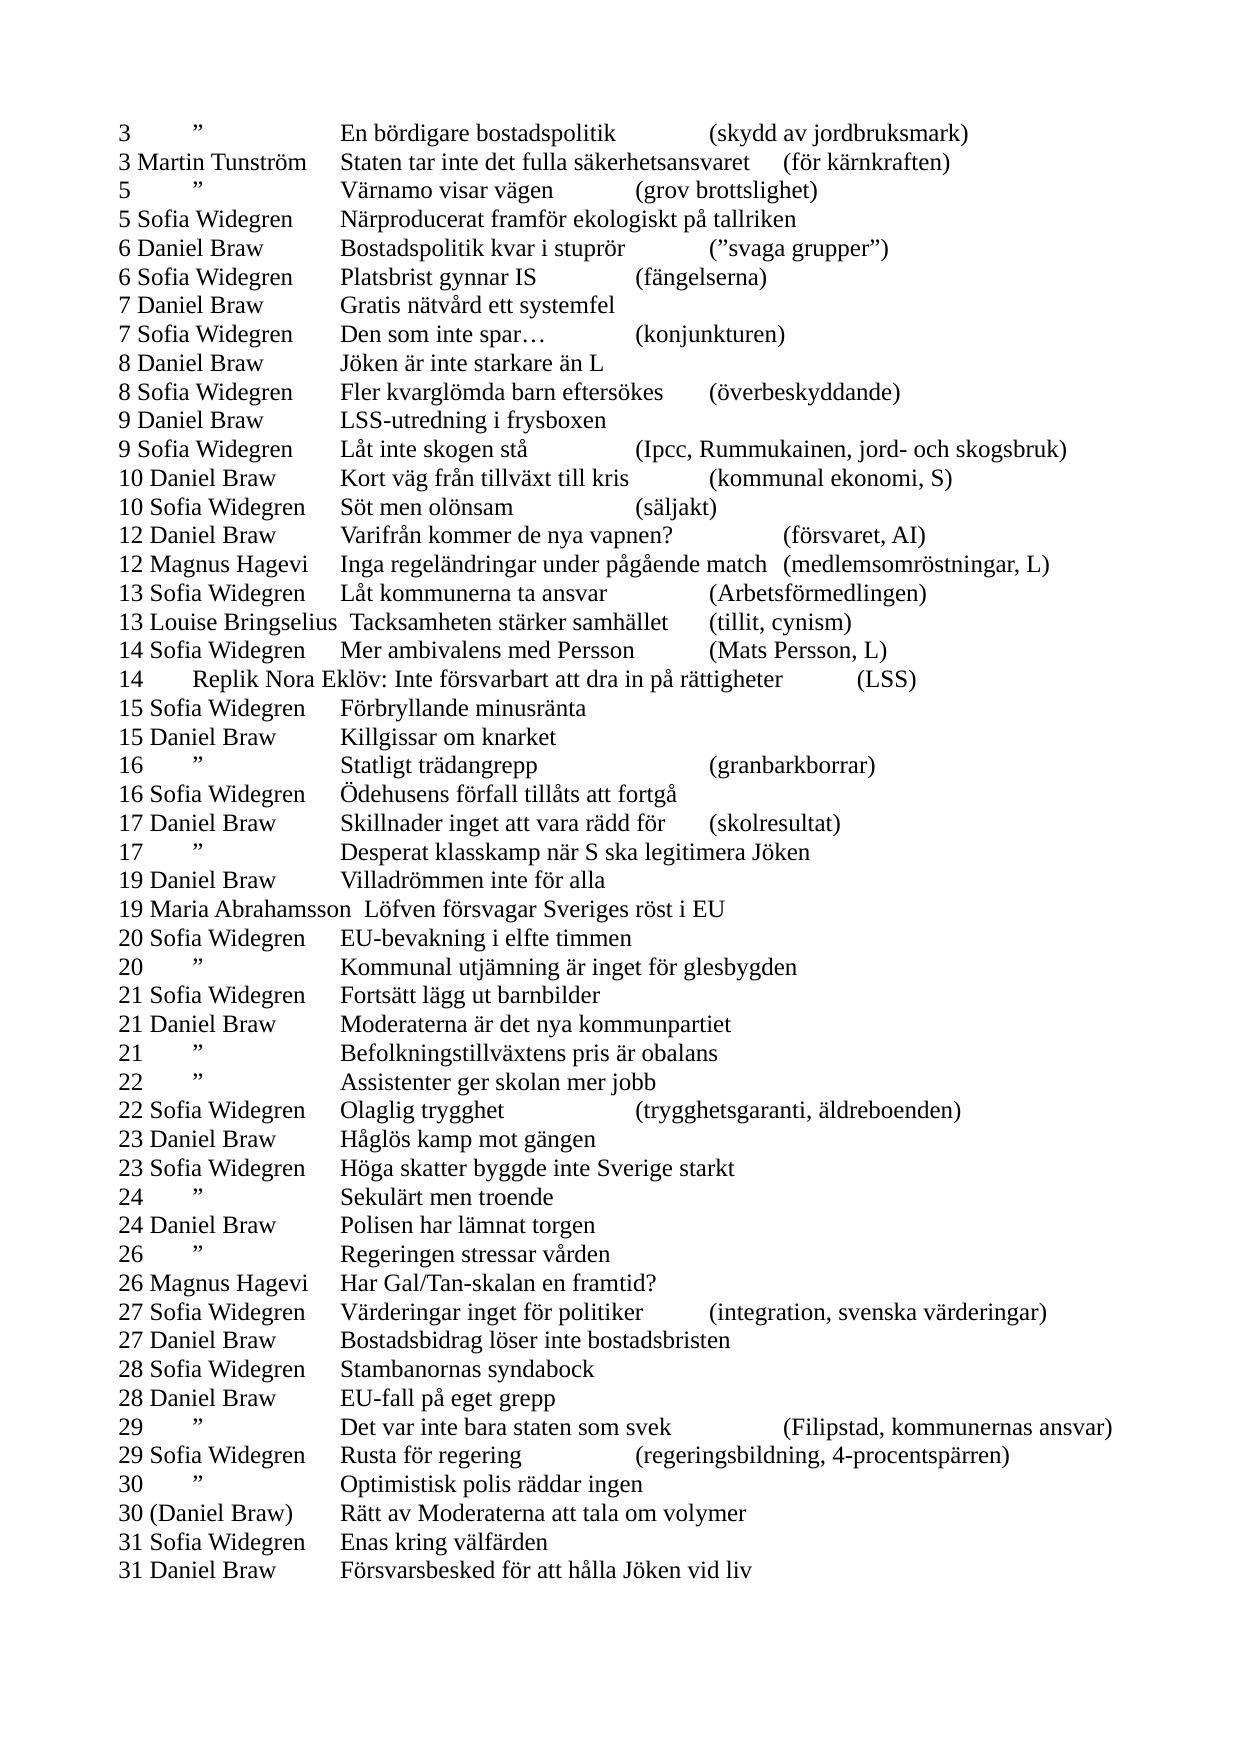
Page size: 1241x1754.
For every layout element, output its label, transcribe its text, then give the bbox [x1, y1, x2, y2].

text 10 Daniel Braw Kort väg från tillväxt till kris (kommunal ekonomi, S) [118, 463, 1122, 492]
text 23 Sofia Widegren Höga skatter byggde inte Sverige starkt [118, 1153, 1122, 1182]
text 16 ” Statligt trädangrepp (granbarkborrar) [118, 751, 1122, 779]
text 27 Daniel Braw Bostadsbidrag löser inte bostadsbristen [118, 1326, 1122, 1354]
text 19 Maria Abrahamsson Löfven försvagar Sveriges röst i EU [118, 894, 1122, 923]
text 8 Sofia Widegren Fler kvarglömda barn eftersökes (överbeskyddande) [118, 377, 1122, 406]
text 24 Daniel Braw Polisen har lämnat torgen [118, 1211, 1122, 1239]
text 20 ” Kommunal utjämning är inget för glesbygden [118, 952, 1122, 981]
text 6 Sofia Widegren Platsbrist gynnar IS (fängelserna) [118, 262, 1122, 291]
text 23 Daniel Braw Håglös kamp mot gängen [118, 1124, 1122, 1153]
text 21 Sofia Widegren Fortsätt lägg ut barnbilder [118, 981, 1122, 1009]
text 29 ” Det var inte bara staten som svek (Filipstad, kommunernas ansvar) [118, 1412, 1122, 1441]
text 22 Sofia Widegren Olaglig trygghet (trygghetsgaranti, äldreboenden) [118, 1096, 1122, 1124]
text 28 Daniel Braw EU-fall på eget grepp [118, 1383, 1122, 1412]
text 29 Sofia Widegren Rusta för regering (regeringsbildning, 4-procentspärren) [118, 1441, 1122, 1469]
text 16 Sofia Widegren Ödehusens förfall tillåts att fortgå [118, 779, 1122, 808]
text 17 ” Desperat klasskamp när S ska legitimera Jöken [118, 837, 1122, 866]
text 12 Magnus Hagevi Inga regeländringar under pågående match (medlemsomröstningar, L) [118, 549, 1122, 578]
text 14 Replik Nora Eklöv: Inte försvarbart att dra in på rättigheter (LSS) [118, 664, 1122, 693]
text 26 Magnus Hagevi Har Gal/Tan-skalan en framtid? [118, 1268, 1122, 1297]
text 31 Daniel Braw Försvarsbesked för att hålla Jöken vid liv [118, 1556, 1122, 1584]
text 6 Daniel Braw Bostadspolitik kvar i stuprör (”svaga grupper”) [118, 233, 1122, 262]
text 24 ” Sekulärt men troende [118, 1182, 1122, 1211]
text 15 Sofia Widegren Förbryllande minusränta [118, 693, 1122, 722]
text 21 ” Befolkningstillväxtens pris är obalans [118, 1038, 1122, 1067]
text 30 (Daniel Braw) Rätt av Moderaterna att tala om volymer [118, 1498, 1122, 1527]
text 10 Sofia Widegren Söt men olönsam (säljakt) [118, 492, 1122, 521]
text 9 Daniel Braw LSS-utredning i frysboxen [118, 406, 1122, 434]
text 31 Sofia Widegren Enas kring välfärden [118, 1527, 1122, 1556]
text 14 Sofia Widegren Mer ambivalens med Persson (Mats Persson, L) [118, 636, 1122, 664]
text 12 Daniel Braw Varifrån kommer de nya vapnen? (försvaret, AI) [118, 521, 1122, 549]
text 3 Martin Tunström Staten tar inte det fulla säkerhetsansvaret (för kärnkraften) [118, 147, 1122, 176]
text 28 Sofia Widegren Stambanornas syndabock [118, 1354, 1122, 1383]
text 27 Sofia Widegren Värderingar inget för politiker (integration, svenska värderingar) [118, 1297, 1122, 1326]
text 13 Sofia Widegren Låt kommunerna ta ansvar (Arbetsförmedlingen) [118, 578, 1122, 607]
text 30 ” Optimistisk polis räddar ingen [118, 1469, 1122, 1498]
text 3 ” En bördigare bostadspolitik (skydd av jordbruksmark) [118, 118, 1122, 147]
text 20 Sofia Widegren EU-bevakning i elfte timmen [118, 923, 1122, 952]
text 13 Louise Bringselius Tacksamheten stärker samhället (tillit, cynism) [118, 607, 1122, 636]
text 5 ” Värnamo visar vägen (grov brottslighet) [118, 176, 1122, 204]
text 22 ” Assistenter ger skolan mer jobb [118, 1067, 1122, 1096]
text 17 Daniel Braw Skillnader inget att vara rädd för (skolresultat) [118, 808, 1122, 837]
text 5 Sofia Widegren Närproducerat framför ekologiskt på tallriken [118, 204, 1122, 233]
text 21 Daniel Braw Moderaterna är det nya kommunpartiet [118, 1009, 1122, 1038]
text 19 Daniel Braw Villadrömmen inte för alla [118, 866, 1122, 894]
text 15 Daniel Braw Killgissar om knarket [118, 722, 1122, 751]
text 7 Sofia Widegren Den som inte spar… (konjunkturen) [118, 319, 1122, 348]
text 8 Daniel Braw Jöken är inte starkare än L [118, 348, 1122, 377]
text 9 Sofia Widegren Låt inte skogen stå (Ipcc, Rummukainen, jord- och skogsbruk) [118, 434, 1122, 463]
text 7 Daniel Braw Gratis nätvård ett systemfel [118, 291, 1122, 319]
text 26 ” Regeringen stressar vården [118, 1239, 1122, 1268]
